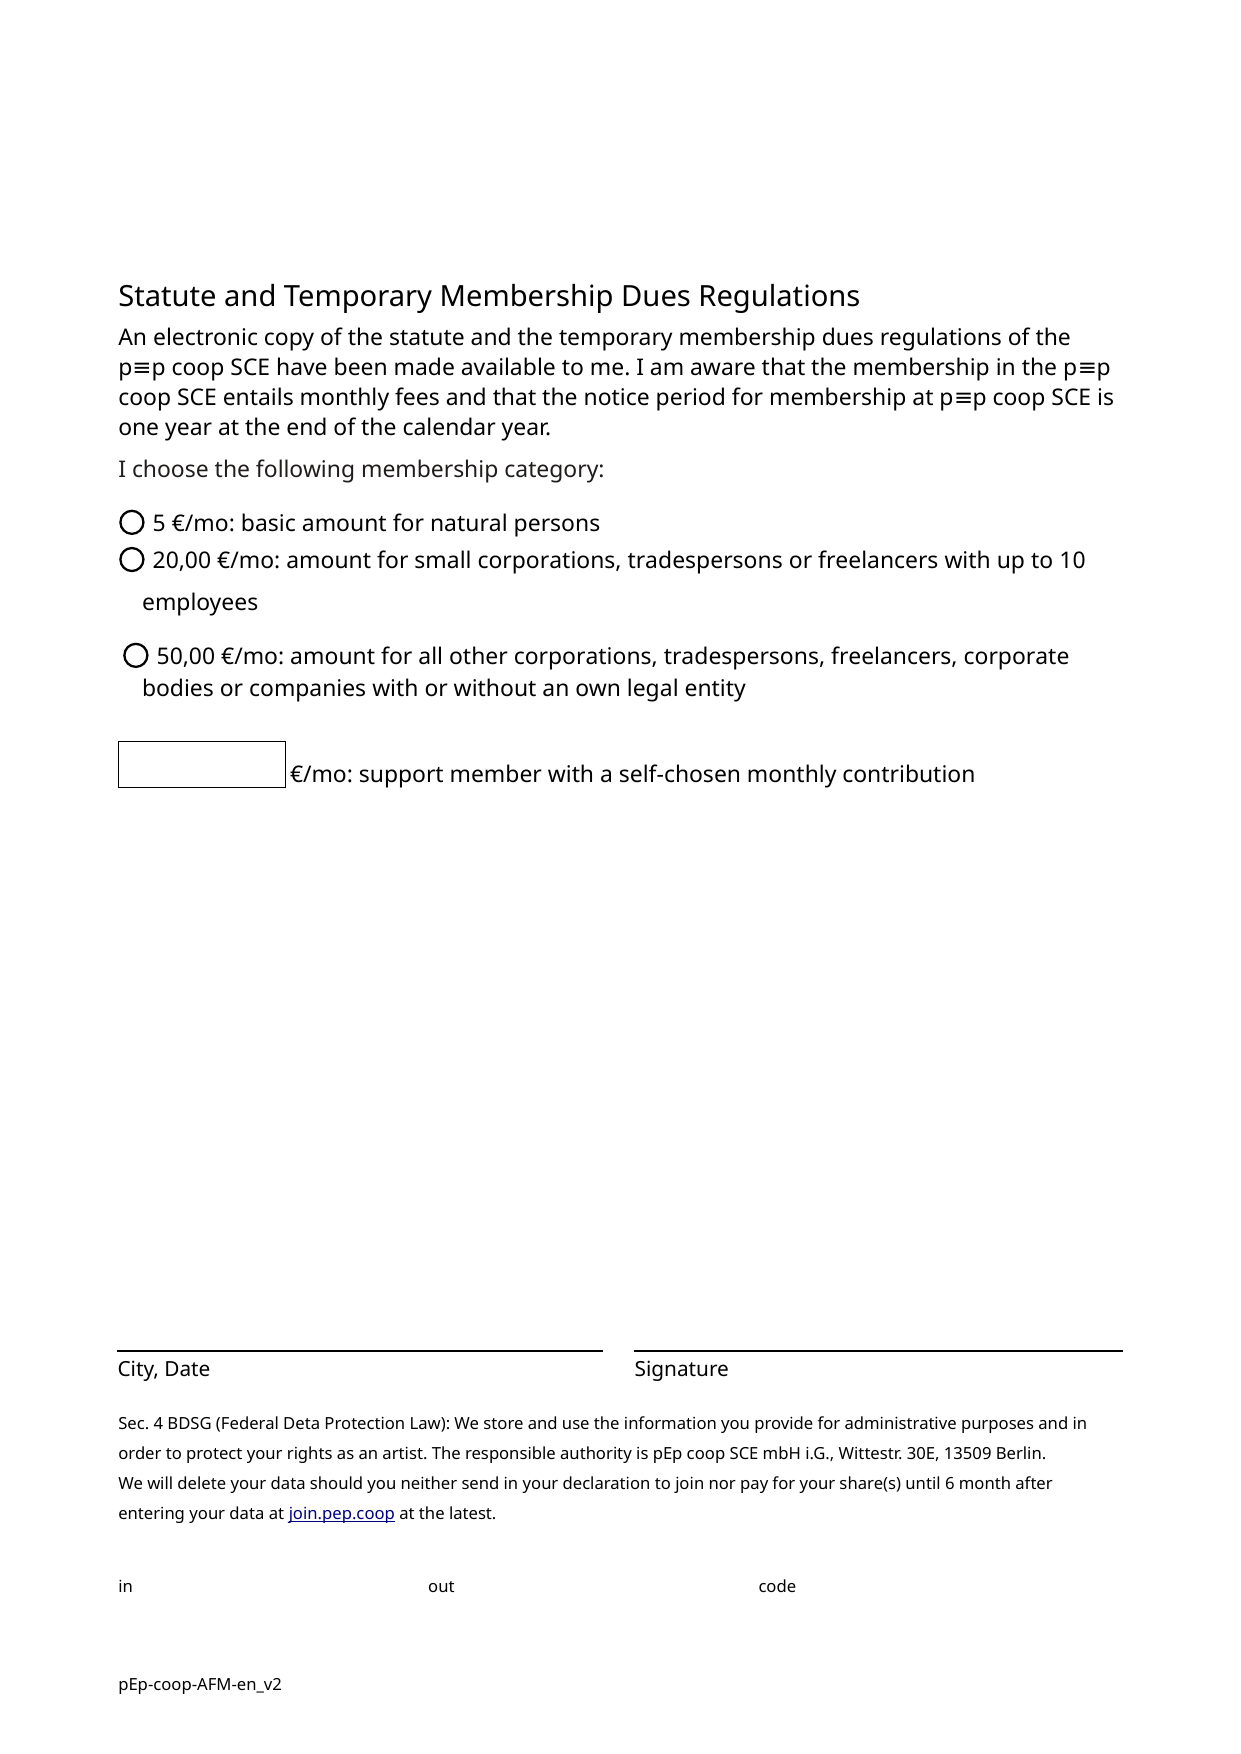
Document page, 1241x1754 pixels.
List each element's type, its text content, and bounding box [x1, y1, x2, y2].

table_header [634, 1311, 1123, 1350]
text Sec. 4 BDSG (Federal Deta Protection Law): We store and use the information you provide for administrative purposes and in order to protect your rights as an artist. The responsible authority is pEp coop SCE mbH i.G., Wittestr. 30E, 13509 Berlin. [118, 1406, 1122, 1466]
text I choose the following membership category: [118, 454, 1122, 484]
text An electronic copy of the statute and the temporary membership dues regulations of the p≡p coop SCE have been made available to me. I am aware that the membership in the p≡p coop SCE entails monthly fees and that the notice period for membership at p≡p coop SCE is one year at the end of the calendar year. [118, 321, 1122, 441]
table_header [603, 1311, 634, 1382]
text €/mo: support member with a self-chosen monthly contribution [118, 758, 1122, 789]
table_header Signature [634, 1352, 1123, 1382]
text employees [118, 586, 1122, 617]
text bodies or companies with or without an own legal entity [118, 672, 1122, 703]
text We will delete your data should you neither send in your declaration to join nor pay for your share(s) until 6 month after entering your data at join.pep.coop at the latest. [118, 1466, 1122, 1526]
table_header [117, 1311, 603, 1350]
table_header City, Date [117, 1352, 603, 1382]
text in out code [118, 1568, 1122, 1598]
subtitle Statute and Temporary Membership Dues Regulations [118, 282, 1122, 312]
